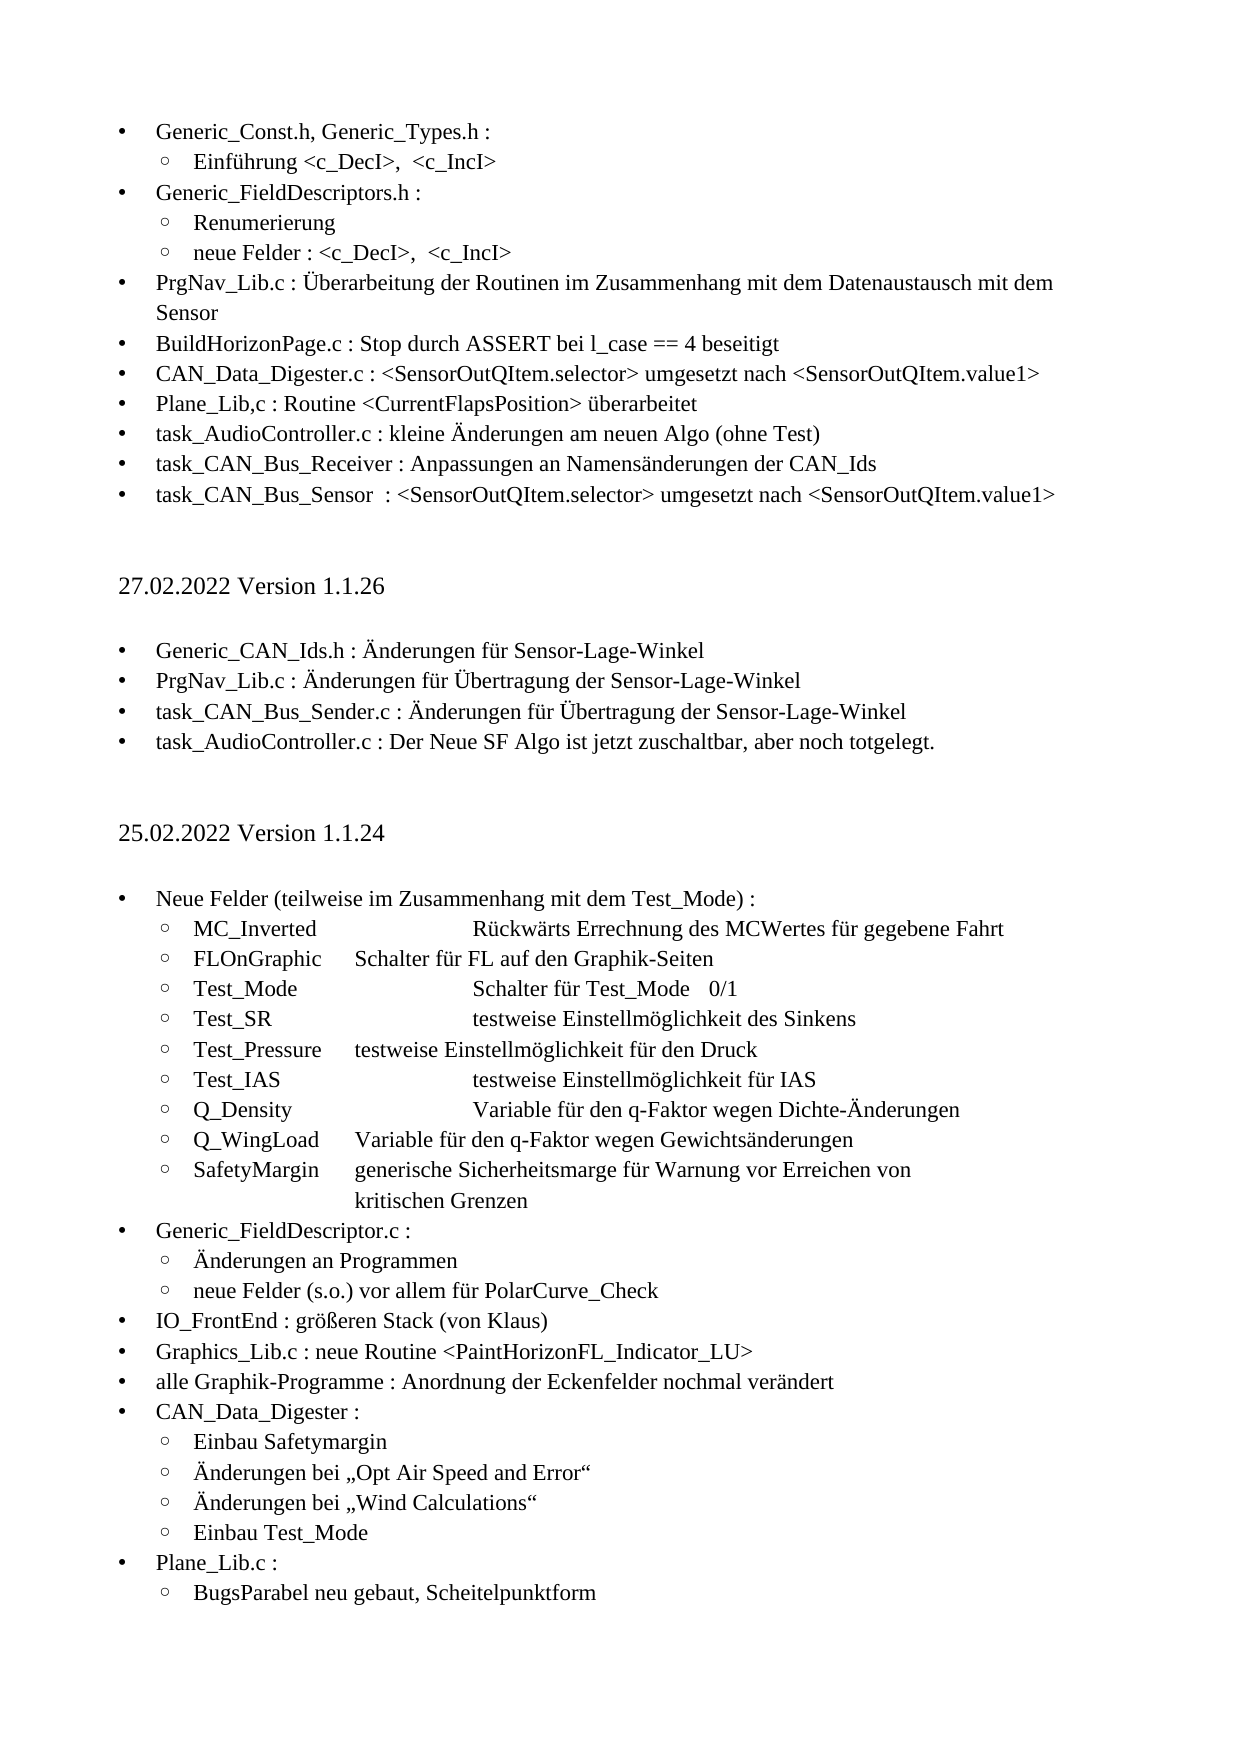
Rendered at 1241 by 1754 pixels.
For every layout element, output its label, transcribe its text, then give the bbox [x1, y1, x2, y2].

list task_AudioController.c : kleine Änderungen am neuen Algo (ohne Test) [118, 420, 1122, 447]
list Plane_Lib.c : [118, 1549, 1122, 1576]
list Generic_FieldDescriptor.c : [118, 1217, 1122, 1243]
list FLOnGraphic Schalter für FL auf den Graphik-Seiten [156, 945, 1122, 971]
list Generic_Const.h, Generic_Types.h : [118, 118, 1122, 144]
list Änderungen bei „Wind Calculations“ [156, 1489, 1122, 1515]
list task_CAN_Bus_Sender.c : Änderungen für Übertragung der Sensor-Lage-Winkel [118, 698, 1122, 724]
list task_CAN_Bus_Receiver : Anpassungen an Namensänderungen der CAN_Ids [118, 450, 1122, 477]
list task_CAN_Bus_Sensor : <SensorOutQItem.selector> umgesetzt nach <SensorOutQItem.value1> [118, 481, 1122, 507]
text 27.02.2022 Version 1.1.26 [118, 571, 1122, 600]
list Einbau Safetymargin [156, 1428, 1122, 1455]
list Änderungen bei „Opt Air Speed and Error“ [156, 1458, 1122, 1485]
list Änderungen an Programmen [156, 1247, 1122, 1273]
list neue Felder : <c_DecI>, <c_IncI> [156, 239, 1122, 265]
list Generic_CAN_Ids.h : Änderungen für Sensor-Lage-Winkel [118, 637, 1122, 664]
list Einführung <c_DecI>, <c_IncI> [156, 148, 1122, 175]
list Plane_Lib,c : Routine <CurrentFlapsPosition> überarbeitet [118, 390, 1122, 416]
list Q_Density Variable für den q-Faktor wegen Dichte-Änderungen [156, 1096, 1122, 1122]
list Test_SR testweise Einstellmöglichkeit des Sinkens [156, 1005, 1122, 1032]
list Renumerierung [156, 209, 1122, 235]
list IO_FrontEnd : größeren Stack (von Klaus) [118, 1307, 1122, 1334]
list Einbau Test_Mode [156, 1519, 1122, 1545]
list Test_IAS testweise Einstellmöglichkeit für IAS [156, 1066, 1122, 1092]
list BugsParabel neu gebaut, Scheitelpunktform [156, 1579, 1122, 1606]
list BuildHorizonPage.c : Stop durch ASSERT bei l_case == 4 beseitigt [118, 329, 1122, 356]
list Test_Mode Schalter für Test_Mode 0/1 [156, 975, 1122, 1002]
text 25.02.2022 Version 1.1.24 [118, 818, 1122, 847]
list PrgNav_Lib.c : Überarbeitung der Routinen im Zusammenhang mit dem Datenaustausch mit dem Sensor [118, 269, 1122, 326]
list CAN_Data_Digester.c : <SensorOutQItem.selector> umgesetzt nach <SensorOutQItem.value1> [118, 360, 1122, 386]
list PrgNav_Lib.c : Änderungen für Übertragung der Sensor-Lage-Winkel [118, 667, 1122, 694]
list neue Felder (s.o.) vor allem für PolarCurve_Check [156, 1277, 1122, 1304]
list Q_WingLoad Variable für den q-Faktor wegen Gewichtsänderungen [156, 1126, 1122, 1153]
list CAN_Data_Digester : [118, 1398, 1122, 1424]
list alle Graphik-Programme : Anordnung der Eckenfelder nochmal verändert [118, 1368, 1122, 1394]
list Graphics_Lib.c : neue Routine <PaintHorizonFL_Indicator_LU> [118, 1338, 1122, 1364]
list task_AudioController.c : Der Neue SF Algo ist jetzt zuschaltbar, aber noch totgelegt. [118, 728, 1122, 754]
list MC_Inverted Rückwärts Errechnung des MCWertes für gegebene Fahrt [156, 915, 1122, 941]
list Test_Pressure testweise Einstellmöglichkeit für den Druck [156, 1036, 1122, 1062]
list SafetyMargin generische Sicherheitsmarge für Warnung vor Erreichen von kritischen Grenzen [156, 1156, 1122, 1213]
list Generic_FieldDescriptors.h : [118, 178, 1122, 205]
list Neue Felder (teilweise im Zusammenhang mit dem Test_Mode) : [118, 884, 1122, 911]
